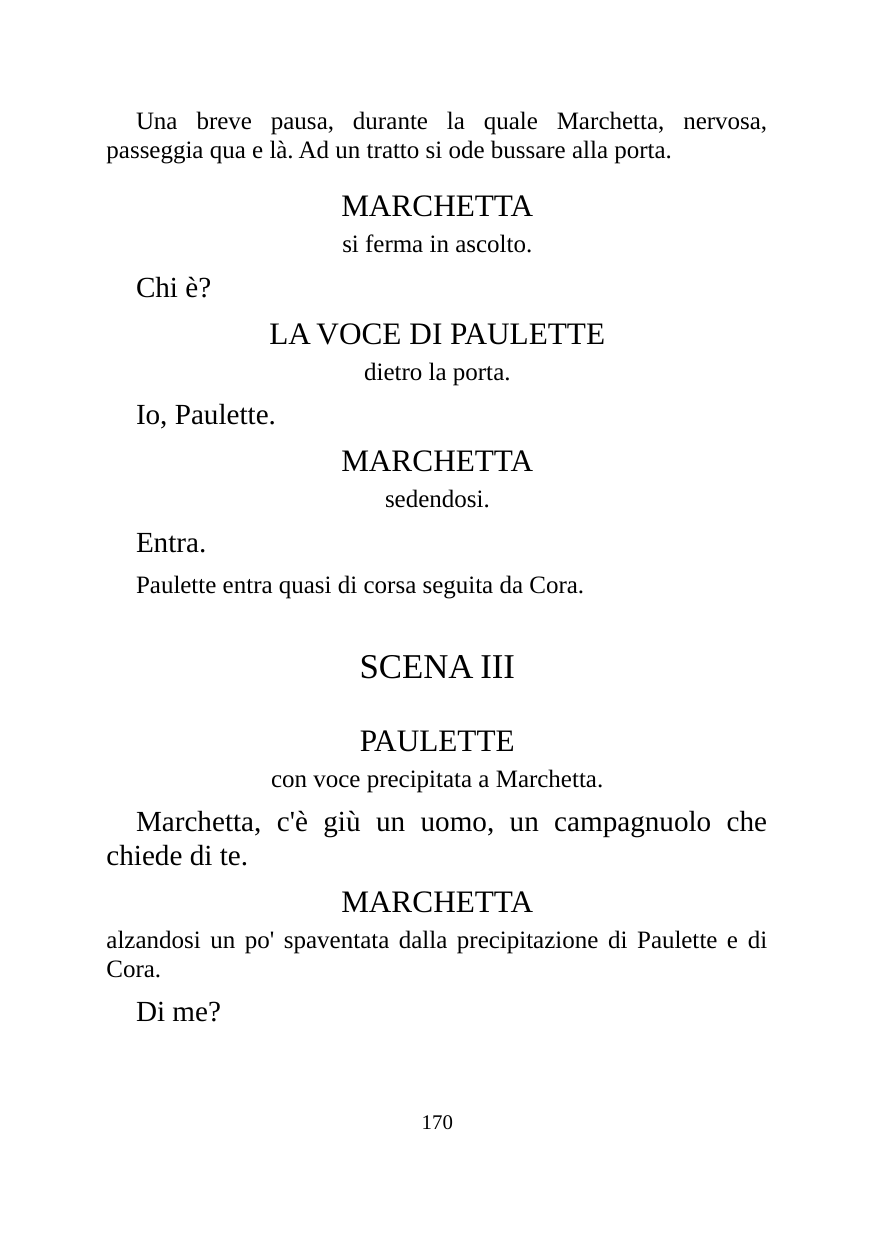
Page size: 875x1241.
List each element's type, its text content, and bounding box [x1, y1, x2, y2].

text si ferma in ascolto. [106, 229, 768, 258]
text Marchetta, c'è giù un uomo, un campagnuolo che chiede di te. [106, 804, 768, 871]
text LA VOCE DI PAULETTE [106, 315, 768, 351]
text Paulette entra quasi di corsa seguita da Cora. [106, 570, 768, 599]
text Io, Paulette. [106, 397, 768, 431]
text dietro la porta. [106, 357, 768, 386]
text PAULETTE [106, 722, 768, 758]
subtitle SCENA III [106, 646, 768, 686]
text MARCHETTA [106, 187, 768, 223]
text Chi è? [106, 270, 768, 303]
text Di me? [106, 994, 768, 1028]
text Una breve pausa, durante la quale Marchetta, nervosa, passeggia qua e là. Ad un tratto si ode bussare alla porta. [106, 106, 768, 164]
text sedendosi. [106, 484, 768, 513]
text Entra. [106, 525, 768, 559]
text con voce precipitata a Marchetta. [106, 764, 768, 792]
text MARCHETTA [106, 443, 768, 479]
text alzandosi un po' spaventata dalla precipitazione di Paulette e di Cora. [106, 925, 768, 982]
text MARCHETTA [106, 883, 768, 919]
